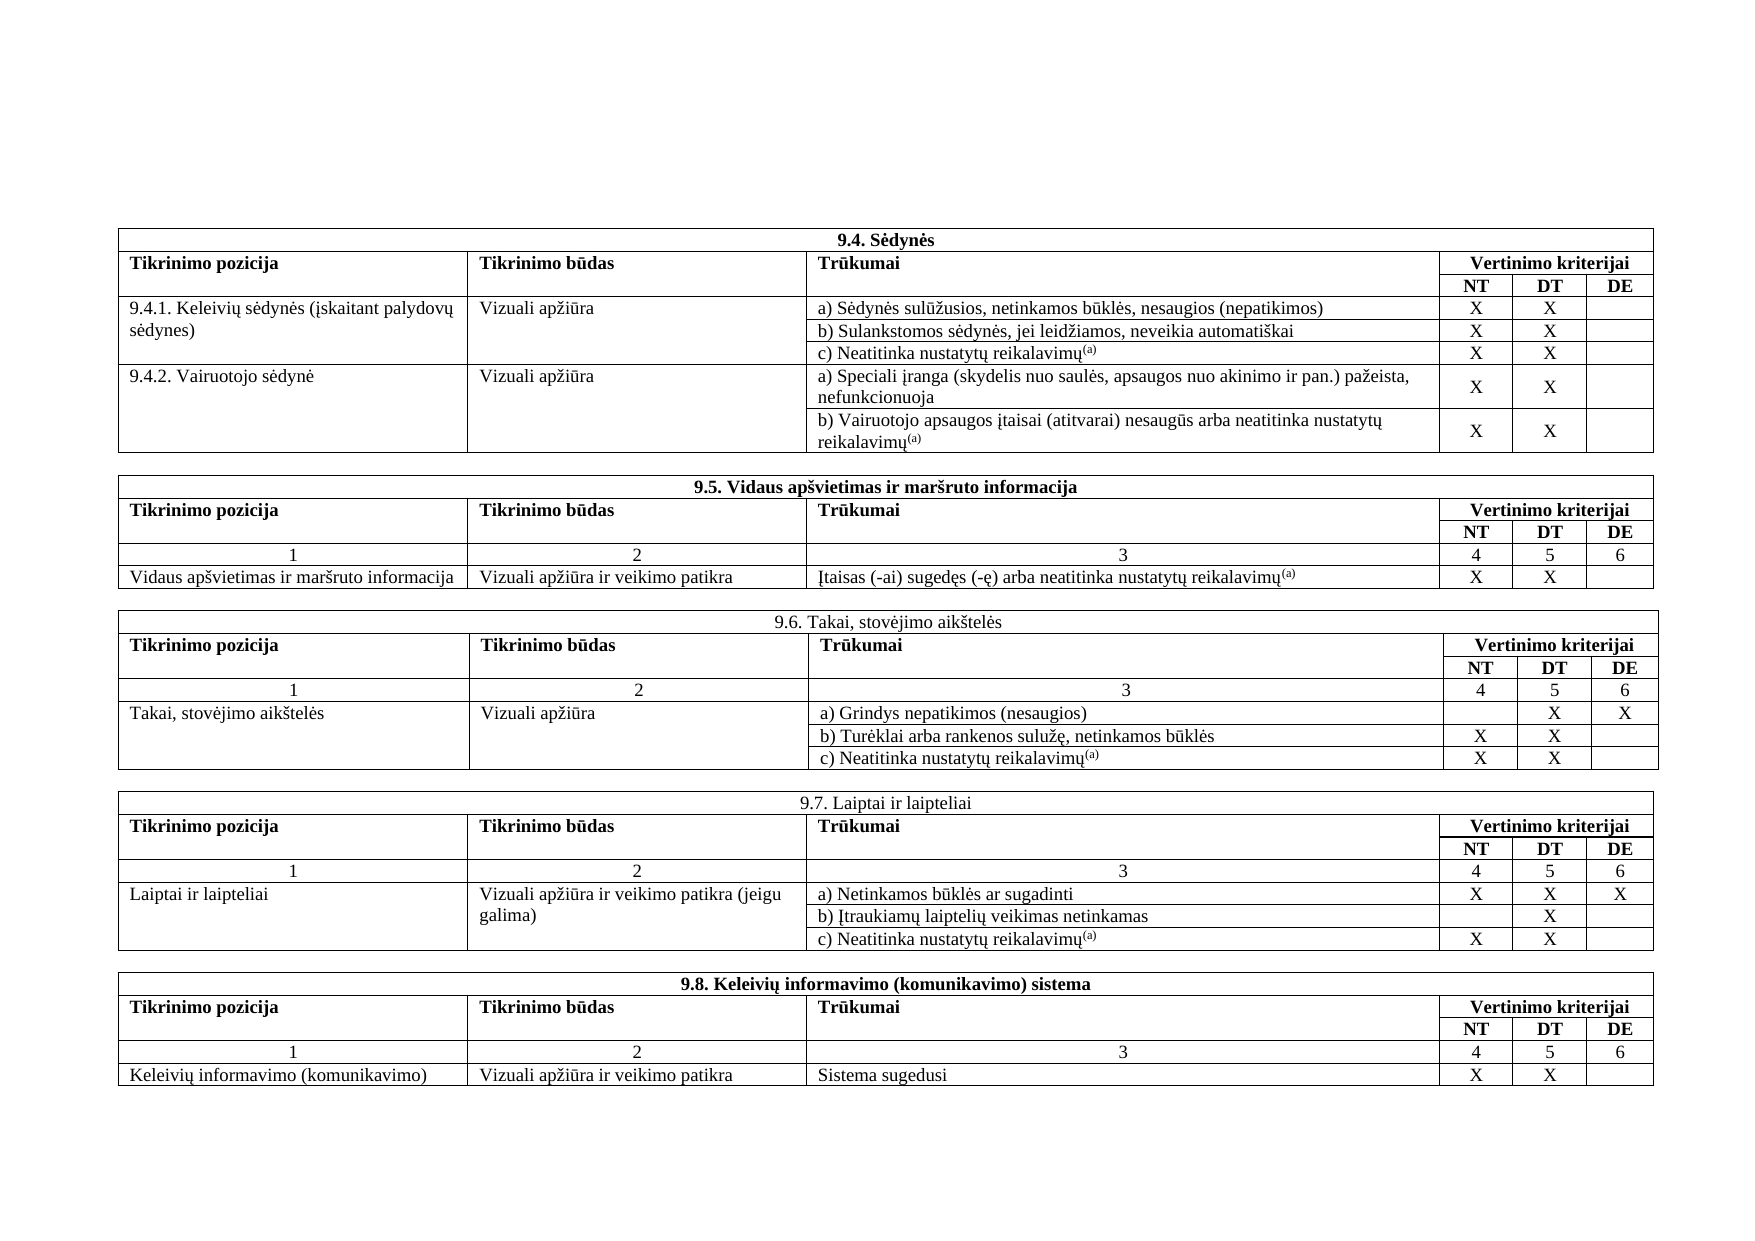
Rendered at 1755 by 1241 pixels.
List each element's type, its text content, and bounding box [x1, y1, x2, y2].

table_cell Trūkumai [809, 634, 1443, 678]
table_cell X [1587, 883, 1653, 904]
table_cell 5 [1518, 679, 1591, 701]
table_cell 6 [1587, 1041, 1653, 1062]
table_cell [1587, 409, 1653, 452]
table_cell DT [1518, 657, 1591, 678]
table_cell [1587, 905, 1653, 927]
table_cell 4 [1440, 1041, 1512, 1062]
table_cell 1 [119, 860, 467, 882]
table_cell b) Turėklai arba rankenos sulužę, netinkamos būklės [809, 725, 1443, 746]
table_cell 6 [1587, 544, 1653, 565]
table_cell Vertinimo kriterijai [1440, 252, 1653, 273]
table_cell Laiptai ir laipteliai [119, 883, 467, 949]
table_cell Trūkumai [807, 815, 1439, 859]
table_cell 2 [470, 679, 808, 701]
table_cell b) Vairuotojo apsaugos įtaisai (atitvarai) nesaugūs arba neatitinka nustatytų reikalavimų(a) [807, 409, 1439, 452]
table_cell X [1513, 365, 1586, 408]
table_cell DE [1587, 838, 1653, 859]
table_cell [1444, 702, 1517, 723]
table_cell X [1518, 725, 1591, 746]
table_cell NT [1440, 275, 1512, 296]
table_cell X [1440, 883, 1512, 904]
table_cell 4 [1440, 544, 1512, 565]
table_cell X [1440, 342, 1512, 364]
table_cell c) Neatitinka nustatytų reikalavimų(a) [807, 342, 1439, 364]
table_cell [1587, 342, 1653, 364]
table_cell Vizuali apžiūra [470, 702, 808, 769]
table_cell Trūkumai [807, 996, 1439, 1040]
table_cell Vizuali apžiūra ir veikimo patikra [468, 1064, 806, 1085]
table_cell Tikrinimo būdas [468, 252, 806, 296]
table_cell Tikrinimo pozicija [119, 499, 467, 543]
table_cell 2 [468, 1041, 806, 1062]
table_cell 3 [807, 544, 1439, 565]
table_cell 9.4.2. Vairuotojo sėdynė [119, 365, 467, 452]
table_cell 5 [1513, 1041, 1586, 1062]
table_cell X [1518, 747, 1591, 769]
table_cell 2 [468, 860, 806, 882]
table_cell 1 [119, 679, 469, 701]
table_cell Vertinimo kriterijai [1444, 634, 1658, 656]
table_header 9.5. Vidaus apšvietimas ir maršruto informacija [119, 476, 1653, 497]
table_cell 4 [1440, 860, 1512, 882]
table_cell 5 [1513, 860, 1586, 882]
table_cell 6 [1587, 860, 1653, 882]
table_cell Sistema sugedusi [807, 1064, 1439, 1085]
table_cell a) Sėdynės sulūžusios, netinkamos būklės, nesaugios (nepatikimos) [807, 297, 1439, 319]
table_cell Trūkumai [807, 252, 1439, 296]
table_cell Vizuali apžiūra [468, 365, 806, 452]
table_header 9.7. Laiptai ir laipteliai [119, 792, 1653, 814]
table_cell Vertinimo kriterijai [1440, 499, 1653, 520]
table_cell Tikrinimo būdas [468, 996, 806, 1040]
table_cell [1587, 1064, 1653, 1085]
table_cell 3 [807, 1041, 1439, 1062]
table_cell [1587, 566, 1653, 588]
table_cell 6 [1592, 679, 1658, 701]
table_cell X [1440, 409, 1512, 452]
table_cell Tikrinimo būdas [468, 499, 806, 543]
table_cell X [1513, 409, 1586, 452]
table_cell Vizuali apžiūra ir veikimo patikra [468, 566, 806, 588]
table_cell Vizuali apžiūra ir veikimo patikra (jeigu galima) [468, 883, 806, 949]
table_cell X [1513, 566, 1586, 588]
table_cell X [1513, 342, 1586, 364]
table_cell DT [1513, 838, 1586, 859]
table_header 9.6. Takai, stovėjimo aikštelės [119, 611, 1658, 633]
table_cell X [1440, 1064, 1512, 1085]
table_cell [1587, 320, 1653, 341]
table_cell X [1518, 702, 1591, 723]
table_cell DE [1592, 657, 1658, 678]
table_cell Keleivių informavimo (komunikavimo) [119, 1064, 467, 1085]
table_cell Tikrinimo būdas [470, 634, 808, 678]
table_cell NT [1440, 521, 1512, 543]
table_cell X [1440, 320, 1512, 341]
table_cell X [1513, 1064, 1586, 1085]
table_cell 3 [807, 860, 1439, 882]
table_cell X [1440, 928, 1512, 949]
table_cell X [1513, 320, 1586, 341]
table_cell Tikrinimo pozicija [119, 634, 469, 678]
table_cell Vertinimo kriterijai [1440, 815, 1653, 836]
table_cell X [1513, 297, 1586, 319]
table_cell X [1440, 566, 1512, 588]
table_cell Trūkumai [807, 499, 1439, 543]
table_cell NT [1440, 1018, 1512, 1040]
table_cell c) Neatitinka nustatytų reikalavimų(a) [809, 747, 1443, 769]
table_cell 5 [1513, 544, 1586, 565]
table_cell Vidaus apšvietimas ir maršruto informacija [119, 566, 467, 588]
table_cell DT [1513, 521, 1586, 543]
table_cell X [1440, 365, 1512, 408]
table_cell X [1592, 702, 1658, 723]
table_cell [1592, 747, 1658, 769]
table_cell [1440, 905, 1512, 927]
table_header 9.4. Sėdynės [119, 229, 1653, 251]
table_cell DE [1587, 521, 1653, 543]
table_cell DT [1513, 275, 1586, 296]
table_cell b) Sulankstomos sėdynės, jei leidžiamos, neveikia automatiškai [807, 320, 1439, 341]
table_cell [1592, 725, 1658, 746]
table_cell Įtaisas (-ai) sugedęs (-ę) arba neatitinka nustatytų reikalavimų(a) [807, 566, 1439, 588]
table_cell c) Neatitinka nustatytų reikalavimų(a) [807, 928, 1439, 949]
table_cell DE [1587, 275, 1653, 296]
table_cell 9.4.1. Keleivių sėdynės (įskaitant palydovų sėdynes) [119, 297, 467, 364]
table_cell [1587, 928, 1653, 949]
table_cell NT [1440, 838, 1512, 859]
table_cell X [1444, 747, 1517, 769]
table_cell a) Grindys nepatikimos (nesaugios) [809, 702, 1443, 723]
table_cell Vizuali apžiūra [468, 297, 806, 364]
table_cell 1 [119, 1041, 467, 1062]
table_cell 3 [809, 679, 1443, 701]
table_cell X [1440, 297, 1512, 319]
table_cell Tikrinimo pozicija [119, 252, 467, 296]
table_cell a) Speciali įranga (skydelis nuo saulės, apsaugos nuo akinimo ir pan.) pažeista, nefunkcionuoja [807, 365, 1439, 408]
table_cell [1587, 365, 1653, 408]
table_cell DE [1587, 1018, 1653, 1040]
table_cell a) Netinkamos būklės ar sugadinti [807, 883, 1439, 904]
table_cell DT [1513, 1018, 1586, 1040]
table_cell Tikrinimo pozicija [119, 996, 467, 1040]
table_cell X [1513, 905, 1586, 927]
table_header 9.8. Keleivių informavimo (komunikavimo) sistema [119, 973, 1653, 995]
table_cell X [1444, 725, 1517, 746]
table_cell Vertinimo kriterijai [1440, 996, 1653, 1017]
table_cell 1 [119, 544, 467, 565]
table_cell X [1513, 928, 1586, 949]
table_cell Takai, stovėjimo aikštelės [119, 702, 469, 769]
table_cell 4 [1444, 679, 1517, 701]
table_cell [1587, 297, 1653, 319]
table_cell 2 [468, 544, 806, 565]
table_cell NT [1444, 657, 1517, 678]
table_cell Tikrinimo būdas [468, 815, 806, 859]
table_cell b) Įtraukiamų laiptelių veikimas netinkamas [807, 905, 1439, 927]
table_cell Tikrinimo pozicija [119, 815, 467, 859]
table_cell X [1513, 883, 1586, 904]
